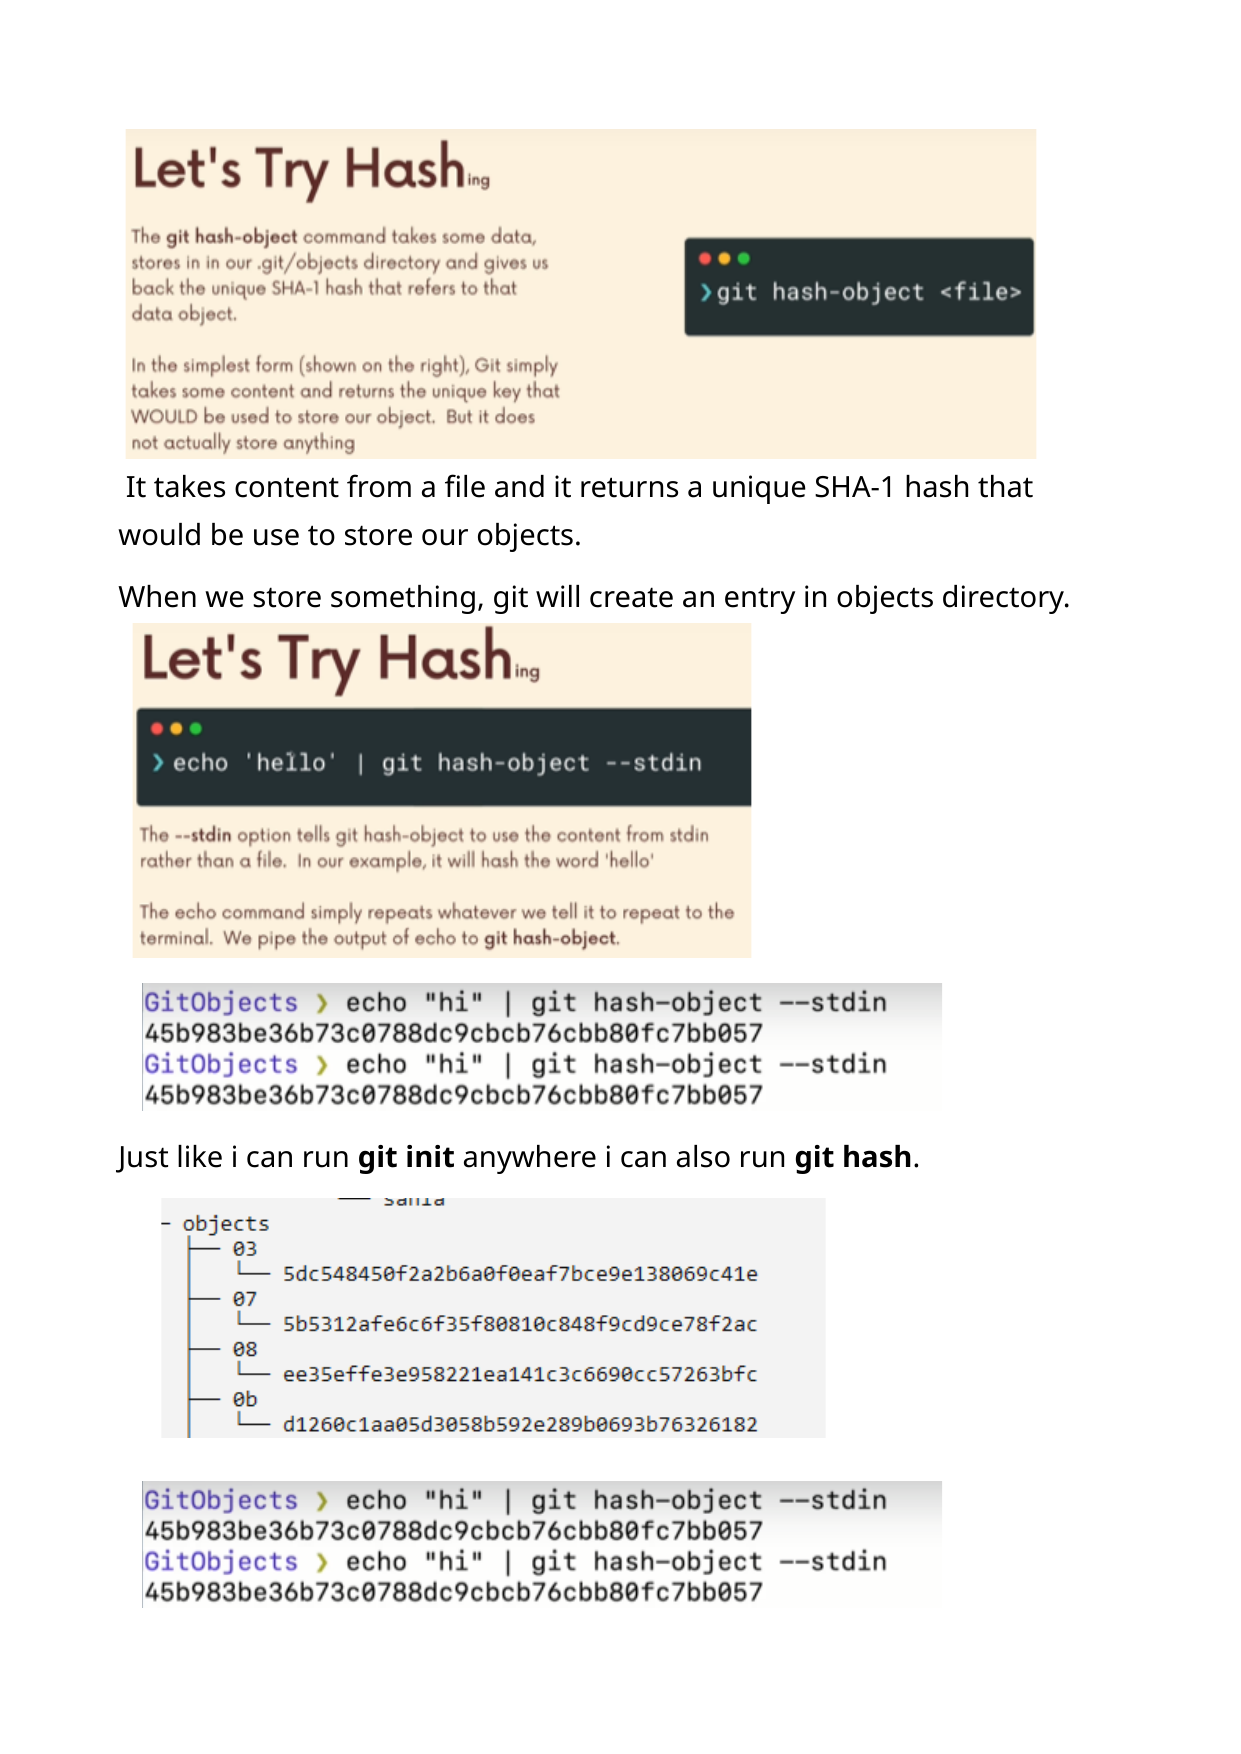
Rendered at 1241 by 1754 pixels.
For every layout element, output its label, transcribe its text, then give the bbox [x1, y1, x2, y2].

picture [142, 983, 943, 1111]
text Just like i can run git init anywhere i can also run git hash. [118, 1136, 1122, 1176]
picture [161, 1198, 826, 1438]
picture [132, 623, 752, 958]
picture [142, 1481, 943, 1608]
text When we store something, git will create an entry in objects directory. [118, 576, 1122, 616]
text It takes content from a file and it returns a unique SHA-1 hash that would be use to store our objects. [118, 118, 1122, 554]
picture [125, 129, 1037, 459]
